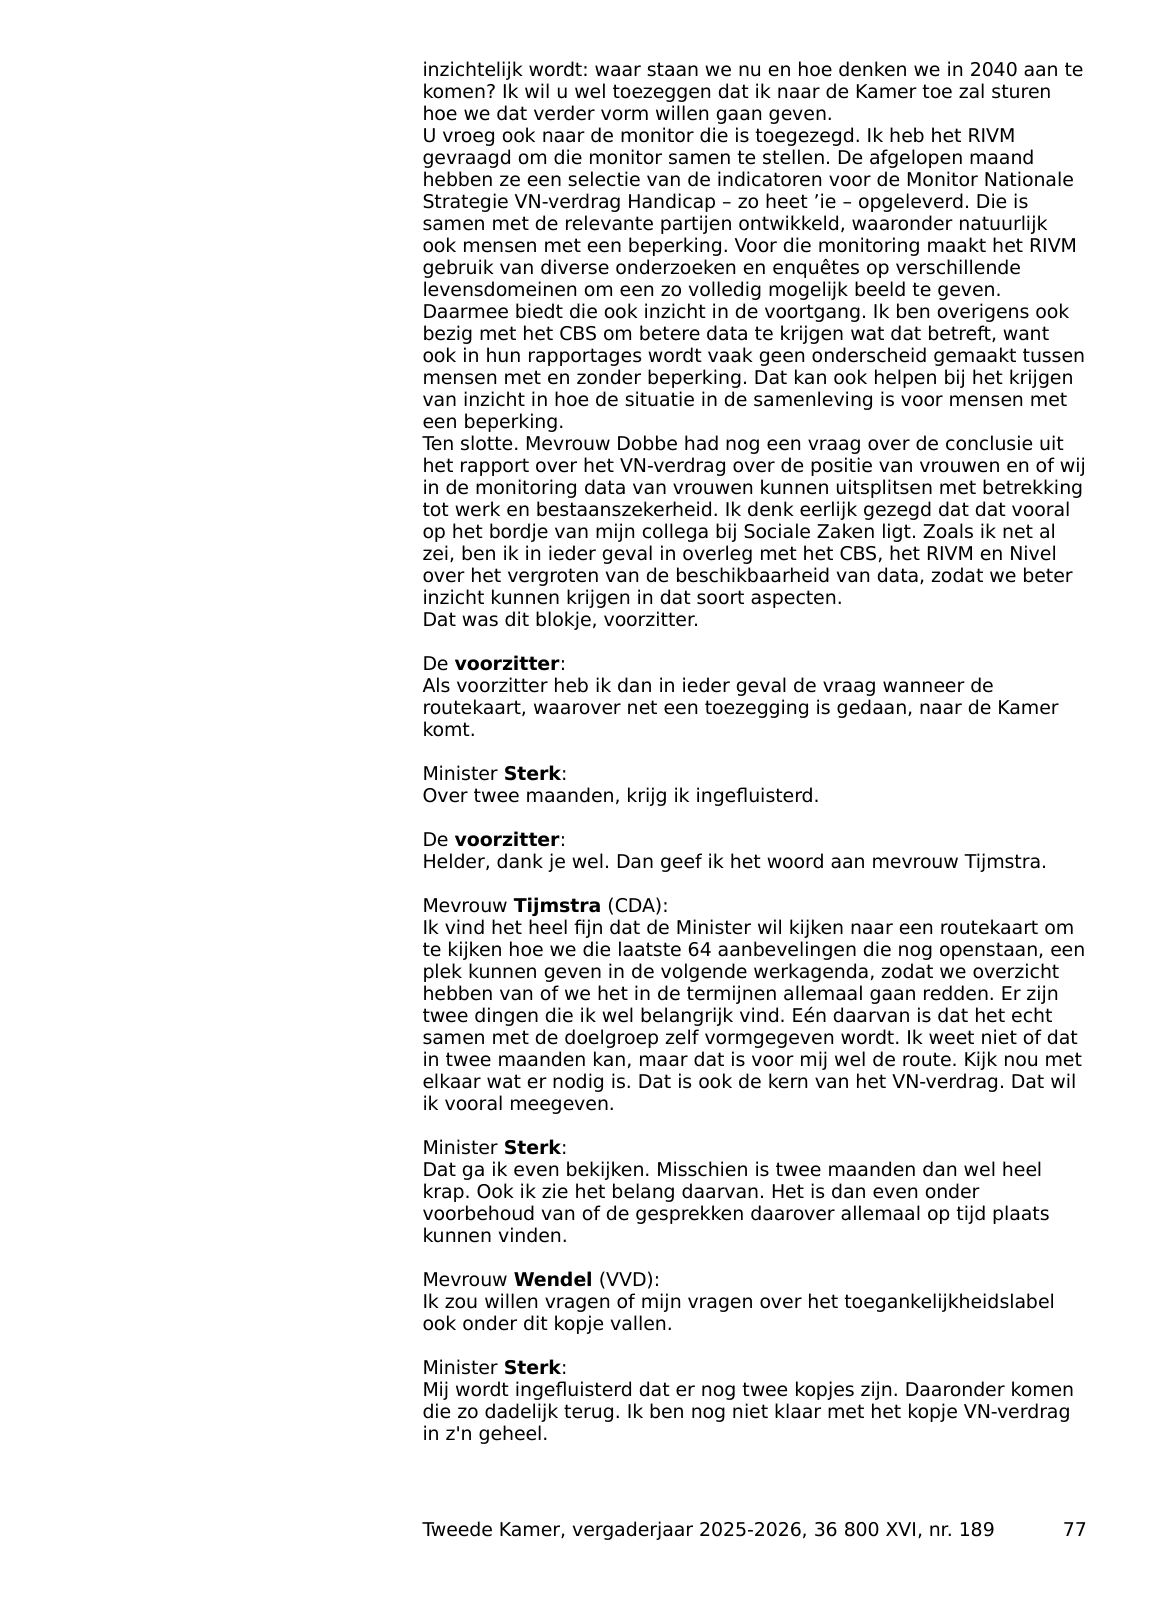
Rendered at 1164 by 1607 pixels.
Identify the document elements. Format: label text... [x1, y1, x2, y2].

text Ten slotte. Mevrouw Dobbe had nog een vraag over de conclusie uit het rapport over het VN-verdrag over de positie van vrouwen en of wij in de monitoring data van vrouwen kunnen uitsplitsen met betrekking tot werk en bestaanszekerheid. Ik denk eerlijk gezegd dat dat vooral op het bordje van mijn collega bij Sociale Zaken ligt. Zoals ik net al zei, ben ik in ieder geval in overleg met het CBS, het RIVM en Nivel over het vergroten van de beschikbaarheid van data, zodat we beter inzicht kunnen krijgen in dat soort aspecten. [422, 433, 1087, 608]
text Minister Sterk: [422, 1137, 1087, 1159]
text Mij wordt ingefluisterd dat er nog twee kopjes zijn. Daaronder komen die zo dadelijk terug. Ik ben nog niet klaar met het kopje VN-verdrag in z'n geheel. [422, 1379, 1087, 1445]
text De voorzitter: [422, 829, 1087, 851]
text Helder, dank je wel. Dan geef ik het woord aan mevrouw Tijmstra. [422, 851, 1087, 873]
text Mevrouw Tijmstra (CDA): [422, 895, 1087, 917]
text De voorzitter: [422, 653, 1087, 675]
text Als voorzitter heb ik dan in ieder geval de vraag wanneer de routekaart, waarover net een toezegging is gedaan, naar de Kamer komt. [422, 675, 1087, 741]
text Ik zou willen vragen of mijn vragen over het toegankelijkheidslabel ook onder dit kopje vallen. [422, 1291, 1087, 1335]
text inzichtelijk wordt: waar staan we nu en hoe denken we in 2040 aan te komen? Ik wil u wel toezeggen dat ik naar de Kamer toe zal sturen hoe we dat verder vorm willen gaan geven. [422, 59, 1087, 125]
text Dat ga ik even bekijken. Misschien is twee maanden dan wel heel krap. Ook ik zie het belang daarvan. Het is dan even onder voorbehoud van of de gesprekken daarover allemaal op tijd plaats kunnen vinden. [422, 1159, 1087, 1247]
text Dat was dit blokje, voorzitter. [422, 608, 1087, 631]
text Minister Sterk: [422, 763, 1087, 785]
text U vroeg ook naar de monitor die is toegezegd. Ik heb het RIVM gevraagd om die monitor samen te stellen. De afgelopen maand hebben ze een selectie van de indicatoren voor de Monitor Nationale Strategie VN-verdrag Handicap – zo heet ’ie – opgeleverd. Die is samen met de relevante partijen ontwikkeld, waaronder natuurlijk ook mensen met een beperking. Voor die monitoring maakt het RIVM gebruik van diverse onderzoeken en enquêtes op verschillende levensdomeinen om een zo volledig mogelijk beeld te geven. Daarmee biedt die ook inzicht in de voortgang. Ik ben overigens ook bezig met het CBS om betere data te krijgen wat dat betreft, want ook in hun rapportages wordt vaak geen onderscheid gemaakt tussen mensen met en zonder beperking. Dat kan ook helpen bij het krijgen van inzicht in hoe de situatie in de samenleving is voor mensen met een beperking. [422, 125, 1087, 433]
text Ik vind het heel fijn dat de Minister wil kijken naar een routekaart om te kijken hoe we die laatste 64 aanbevelingen die nog openstaan, een plek kunnen geven in de volgende werkagenda, zodat we overzicht hebben van of we het in de termijnen allemaal gaan redden. Er zijn twee dingen die ik wel belangrijk vind. Eén daarvan is dat het echt samen met de doelgroep zelf vormgegeven wordt. Ik weet niet of dat in twee maanden kan, maar dat is voor mij wel de route. Kijk nou met elkaar wat er nodig is. Dat is ook de kern van het VN-verdrag. Dat wil ik vooral meegeven. [422, 917, 1087, 1115]
text Minister Sterk: [422, 1357, 1087, 1379]
text Mevrouw Wendel (VVD): [422, 1269, 1087, 1291]
text Over twee maanden, krijg ik ingefluisterd. [422, 785, 1087, 807]
